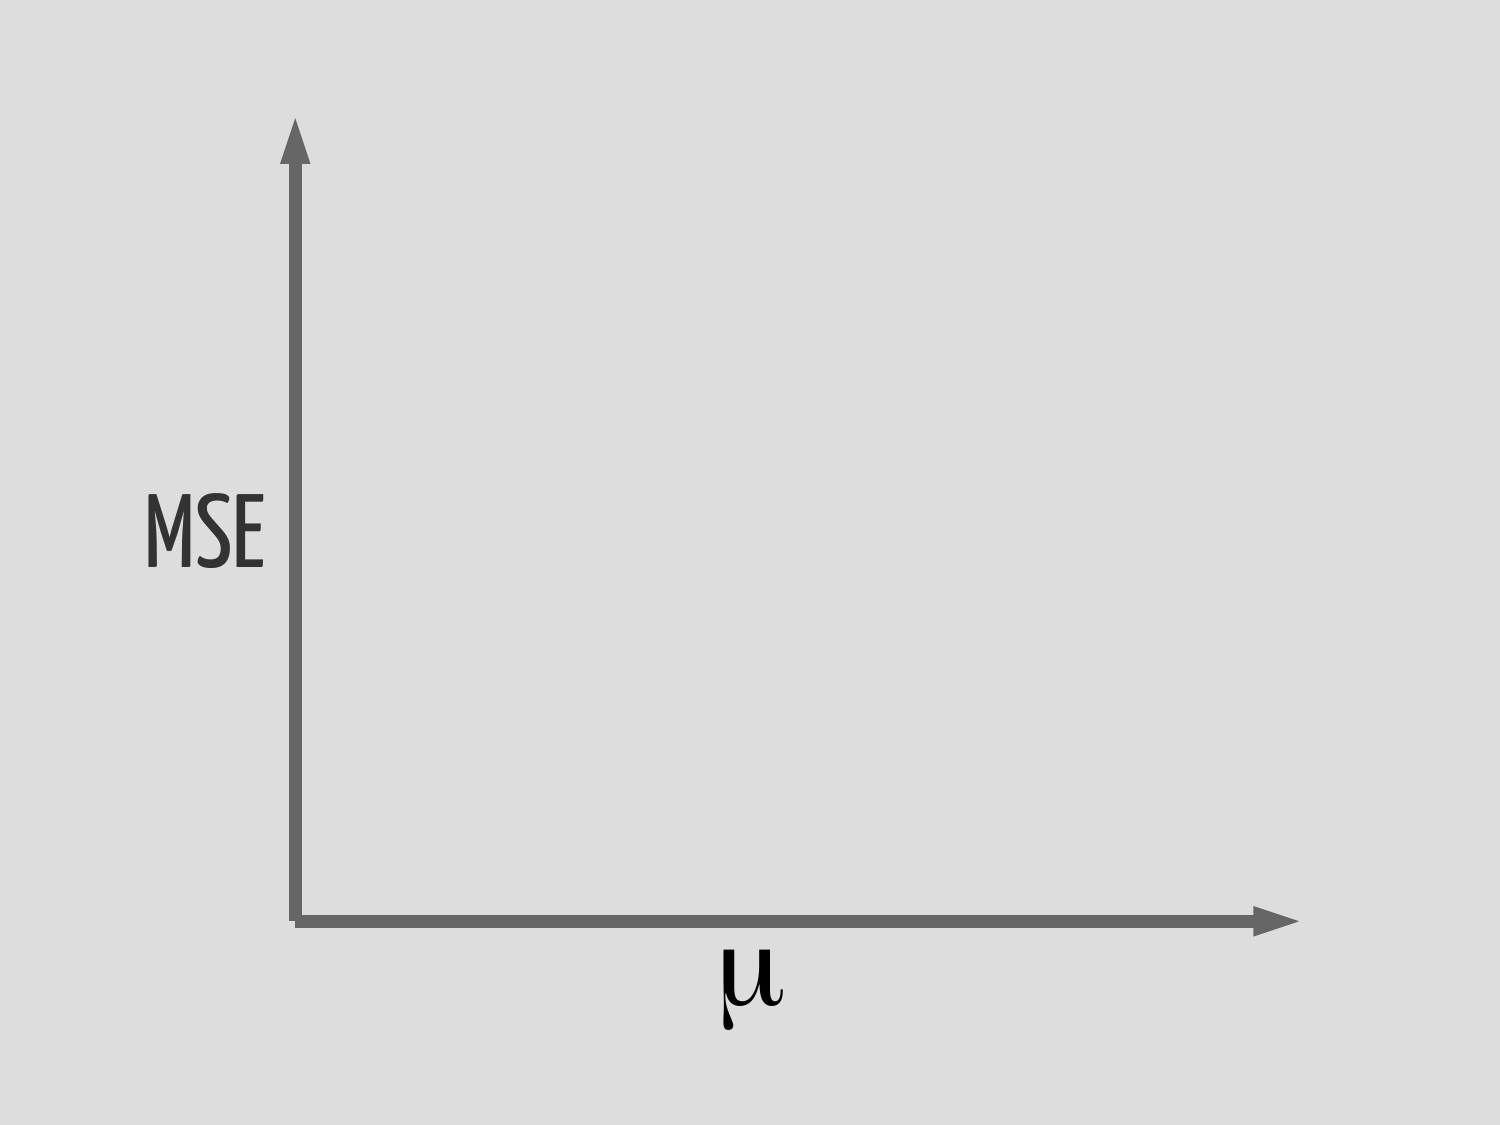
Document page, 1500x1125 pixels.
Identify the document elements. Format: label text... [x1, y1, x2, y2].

chart [708, 944, 795, 1038]
text_box MSE [129, 460, 319, 597]
